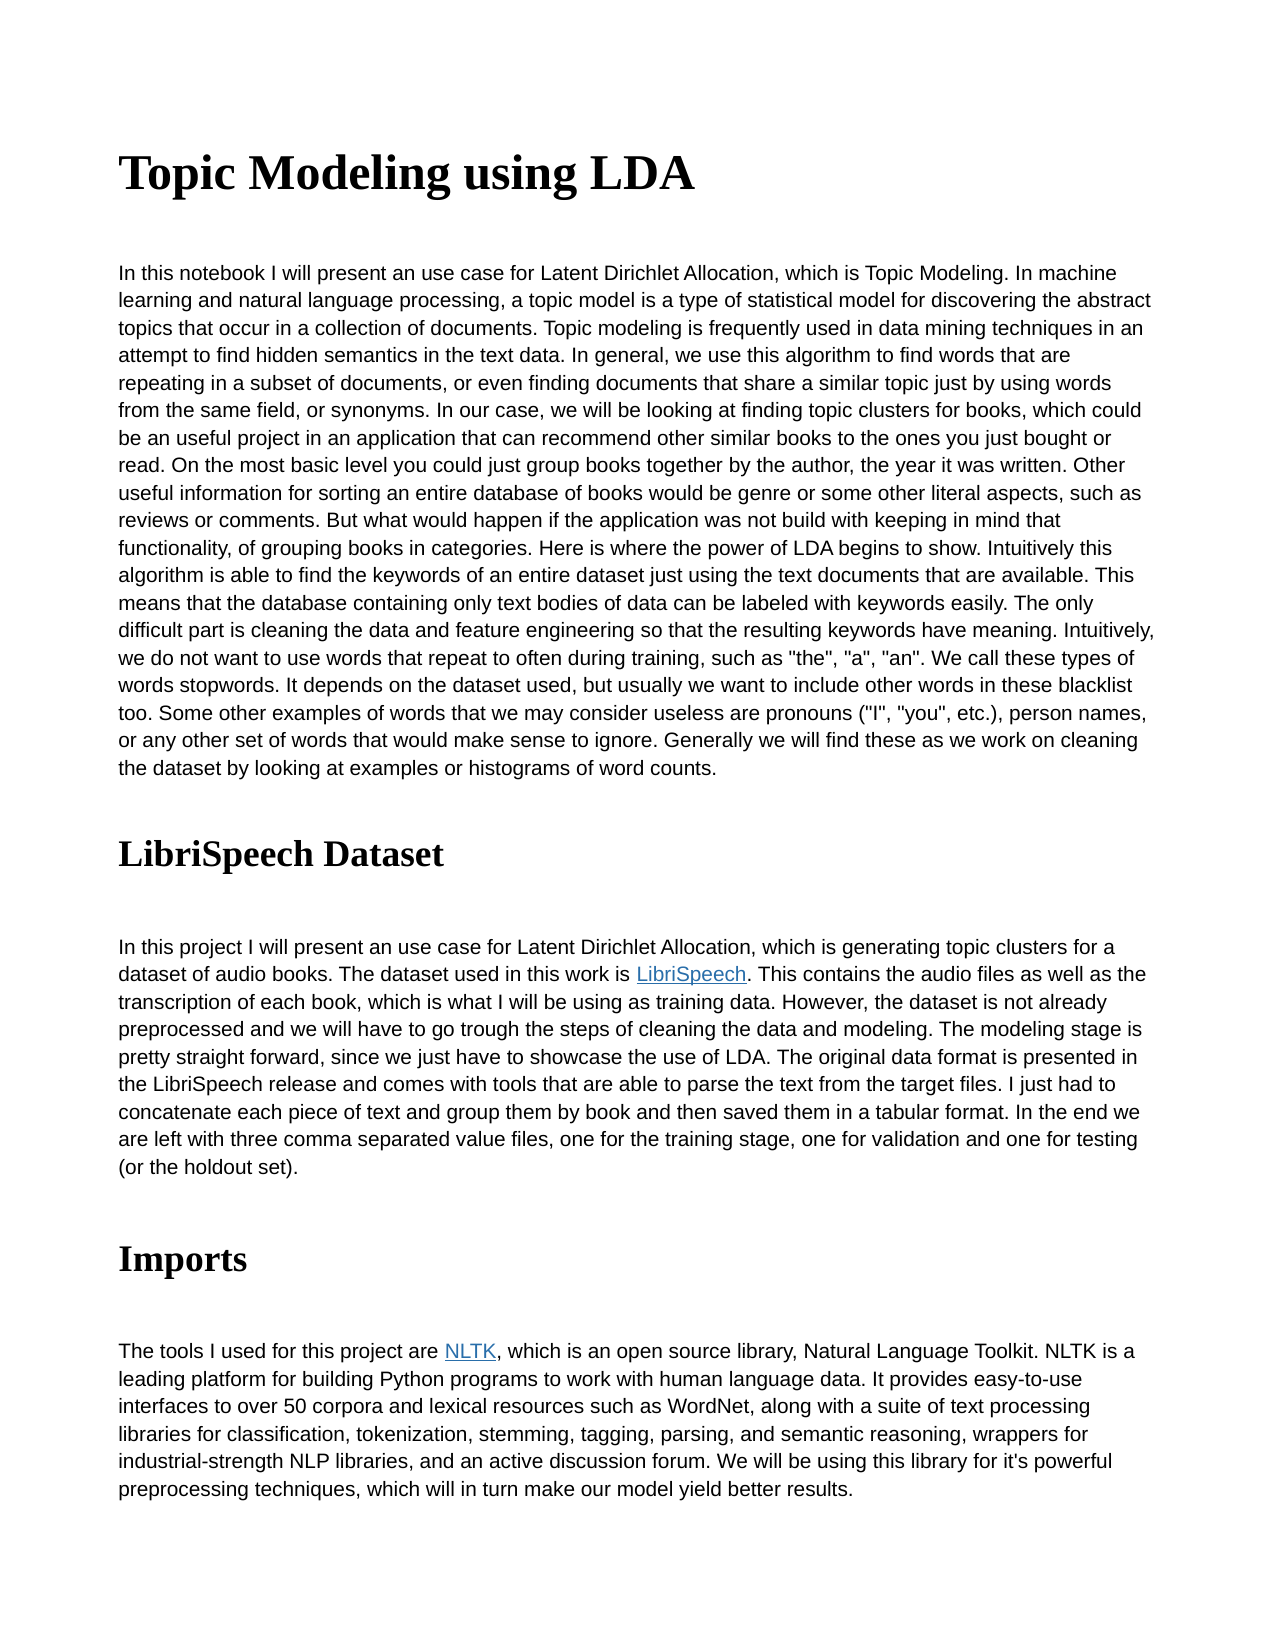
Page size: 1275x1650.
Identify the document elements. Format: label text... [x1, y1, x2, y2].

text In this project I will present an use case for Latent Dirichlet Allocation, which is generating topic clusters for a dataset of audio books. The dataset used in this work is LibriSpeech. This contains the audio files as well as the transcription of each book, which is what I will be using as training data. However, the dataset is not already preprocessed and we will have to go trough the steps of cleaning the data and modeling. The modeling stage is pretty straight forward, since we just have to showcase the use of LDA. The original data format is presented in the LibriSpeech release and comes with tools that are able to parse the text from the target files. I just had to concatenate each piece of text and group them by book and then saved them in a tabular format. In the end we are left with three comma separated value files, one for the training stage, one for validation and one for testing (or the holdout set). [118, 935, 1157, 1179]
subtitle Topic Modeling using LDA [118, 143, 1157, 201]
text The tools I used for this project are NLTK, which is an open source library, Natural Language Toolkit. NLTK is a leading platform for building Python programs to work with human language data. It provides easy-to-use interfaces to over 50 corpora and lexical resources such as WordNet, along with a suite of text processing libraries for classification, tokenization, stemming, tagging, parsing, and semantic reasoning, wrappers for industrial-strength NLP libraries, and an active discussion forum. We will be using this library for it's powerful preprocessing techniques, which will in turn make our model yield better results. [118, 1339, 1157, 1501]
subtitle LibriSpeech Dataset [118, 832, 1157, 875]
text In this notebook I will present an use case for Latent Dirichlet Allocation, which is Topic Modeling. In machine learning and natural language processing, a topic model is a type of statistical model for discovering the abstract topics that occur in a collection of documents. Topic modeling is frequently used in data mining techniques in an attempt to find hidden semantics in the text data. In general, we use this algorithm to find words that are repeating in a subset of documents, or even finding documents that share a similar topic just by using words from the same field, or synonyms. In our case, we will be looking at finding topic clusters for books, which could be an useful project in an application that can recommend other similar books to the ones you just bought or read. On the most basic level you could just group books together by the author, the year it was written. Other useful information for sorting an entire database of books would be genre or some other literal aspects, such as reviews or comments. But what would happen if the application was not build with keeping in mind that functionality, of grouping books in categories. Here is where the power of LDA begins to show. Intuitively this algorithm is able to find the keywords of an entire dataset just using the text documents that are available. This means that the database containing only text bodies of data can be labeled with keywords easily. The only difficult part is cleaning the data and feature engineering so that the resulting keywords have meaning. Intuitively, we do not want to use words that repeat to often during training, such as "the", "a", "an". We call these types of words stopwords. It depends on the dataset used, but usually we want to include other words in these blacklist too. Some other examples of words that we may consider useless are pronouns ("I", "you", etc.), person names, or any other set of words that would make sense to ignore. Generally we will find these as we work on cleaning the dataset by looking at examples or histograms of word counts. [118, 261, 1157, 780]
subtitle Imports [118, 1236, 1157, 1279]
